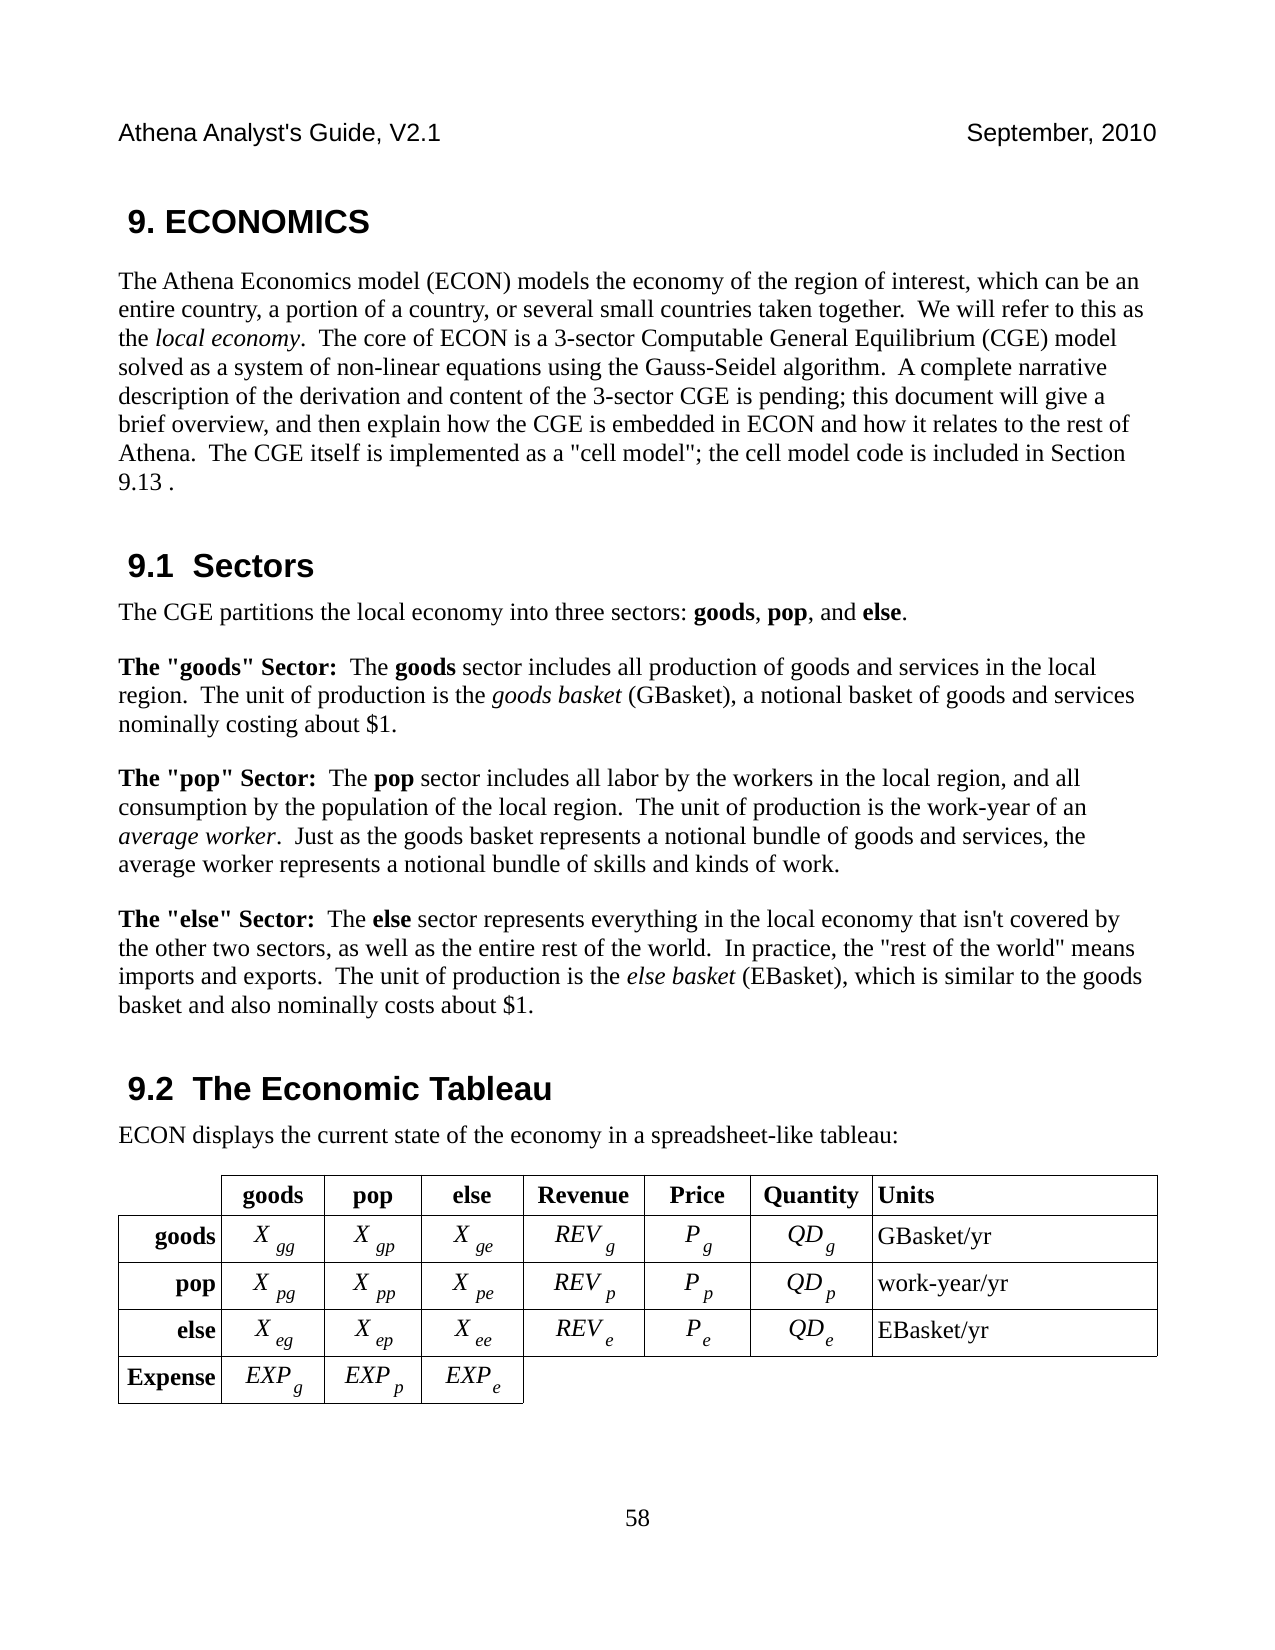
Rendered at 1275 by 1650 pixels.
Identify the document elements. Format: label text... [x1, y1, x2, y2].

table_cell pop [119, 1263, 221, 1309]
table_header Price [645, 1176, 750, 1215]
table_header goods [222, 1176, 324, 1215]
table_cell [422, 1216, 523, 1262]
table_header else [422, 1176, 523, 1215]
table_cell [751, 1216, 872, 1262]
table_cell GBasket/yr [873, 1216, 1157, 1262]
text The "else" Sector: The else sector represents everything in the local economy that isn't covered by the other two sectors, as well as the entire rest of the world. In practice, the "rest of the world" means imports and exports. The unit of production is the else basket (EBasket), which is similar to the goods basket and also nominally costs about $1. [118, 904, 1157, 1019]
table_cell [750, 1357, 872, 1403]
table_cell [751, 1263, 872, 1309]
table_cell else [119, 1310, 221, 1356]
table_cell [645, 1263, 750, 1309]
table_cell [645, 1216, 750, 1262]
table_cell [524, 1310, 644, 1356]
table_header pop [325, 1176, 421, 1215]
table_cell [422, 1310, 523, 1356]
table_cell [222, 1310, 324, 1356]
table_cell [644, 1357, 750, 1403]
table_cell [524, 1357, 644, 1403]
table_cell [222, 1216, 324, 1262]
text The Athena Economics model (ECON) models the economy of the region of interest, which can be an entire country, a portion of a country, or several small countries taken together. We will refer to this as the local economy. The core of ECON is a 3-sector Computable General Equilibrium (CGE) model solved as a system of non-linear equations using the Gauss-Seidel algorithm. A complete narrative description of the derivation and content of the 3-sector CGE is pending; this document will give a brief overview, and then explain how the CGE is embedded in ECON and how it relates to the rest of Athena. The CGE itself is implemented as a "cell model"; the cell model code is included in Section 9.13 . [118, 266, 1157, 496]
table_cell [422, 1357, 523, 1403]
table_cell [524, 1263, 644, 1309]
table_cell Expense [119, 1357, 221, 1403]
text ECON displays the current state of the economy in a spreadsheet-like tableau: [118, 1120, 1157, 1149]
table_cell [325, 1263, 421, 1309]
table_cell [222, 1263, 324, 1309]
table_cell goods [119, 1216, 221, 1262]
table_cell [422, 1263, 523, 1309]
subtitle Economics [118, 202, 1157, 240]
table_cell [222, 1357, 324, 1403]
table_header [118, 1175, 221, 1215]
table_cell [524, 1216, 644, 1262]
table_cell [325, 1216, 421, 1262]
table_cell [751, 1310, 872, 1356]
table_header Units [873, 1176, 1157, 1215]
table_cell [325, 1357, 421, 1403]
table_cell [645, 1310, 750, 1356]
table_header Revenue [524, 1176, 644, 1215]
text The CGE partitions the local economy into three sectors: goods, pop, and else. [118, 597, 1157, 626]
text The "pop" Sector: The pop sector includes all labor by the workers in the local region, and all consumption by the population of the local region. The unit of production is the work-year of an average worker. Just as the goods basket represents a notional bundle of goods and services, the average worker represents a notional bundle of skills and kinds of work. [118, 763, 1157, 878]
subtitle The Economic Tableau [118, 1069, 1157, 1108]
table_cell [325, 1310, 421, 1356]
table_cell EBasket/yr [873, 1310, 1157, 1356]
table_header Quantity [751, 1176, 872, 1215]
text The "goods" Sector: The goods sector includes all production of goods and services in the local region. The unit of production is the goods basket (GBasket), a notional basket of goods and services nominally costing about $1. [118, 652, 1157, 738]
subtitle Sectors [118, 546, 1157, 585]
table_cell [872, 1357, 1157, 1403]
table_cell work-year/yr [873, 1263, 1157, 1309]
